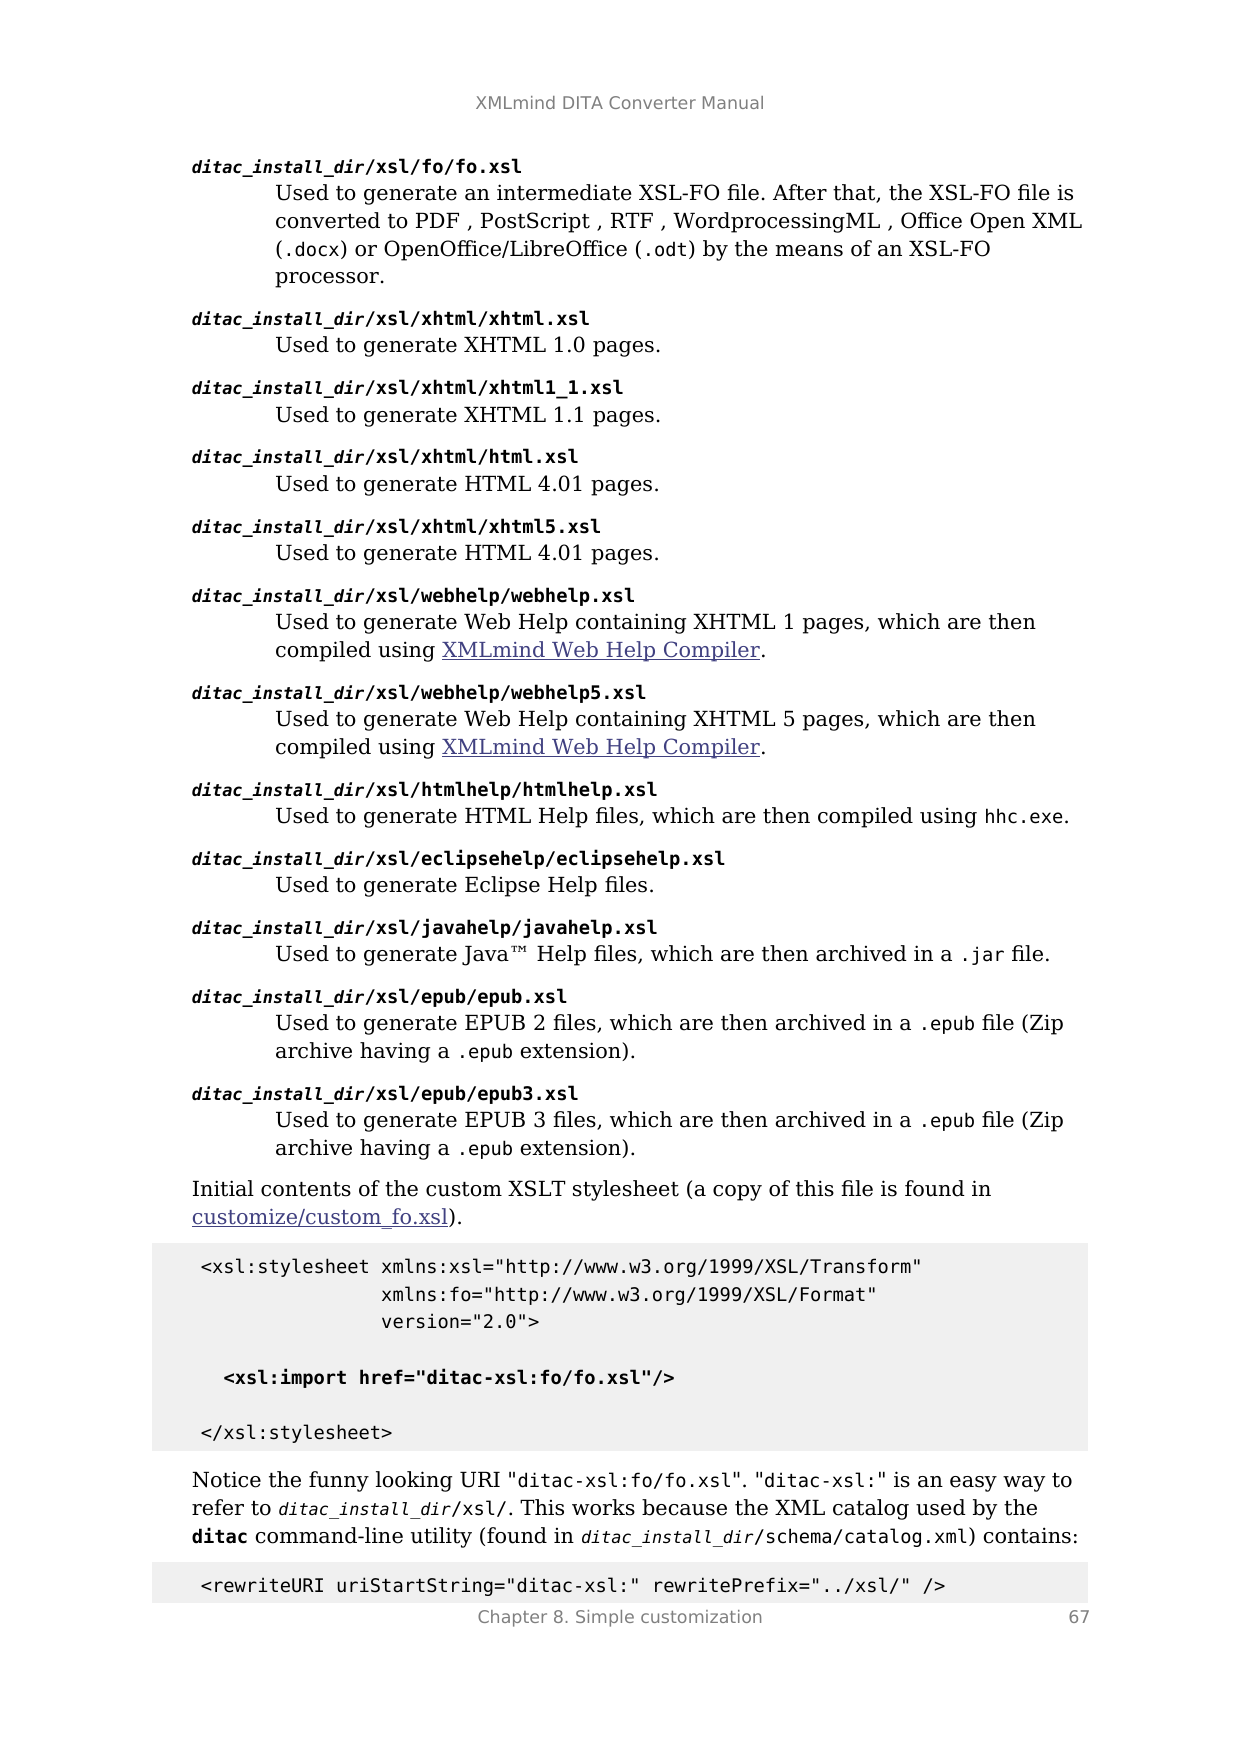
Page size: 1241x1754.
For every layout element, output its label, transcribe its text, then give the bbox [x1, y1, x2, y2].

list ditac_install_dir/xsl/xhtml/html.xsl [150, 441, 1090, 468]
list ditac_install_dir/xsl/xhtml/xhtml5.xsl [150, 510, 1090, 537]
list Used to generate HTML 4.01 pages. [233, 468, 1090, 496]
list Used to generate EPUB 3 files, which are then archived in a .epub file (Zip archive having a .epub extension). [233, 1105, 1090, 1160]
list Used to generate Web Help containing XHTML 1 pages, which are then compiled using XMLmind Web Help Compiler. [233, 607, 1090, 662]
list ditac_install_dir/xsl/epub/epub3.xsl [150, 1077, 1090, 1105]
list Used to generate HTML Help files, which are then compiled using hhc.exe. [233, 800, 1090, 828]
list Used to generate Web Help containing XHTML 5 pages, which are then compiled using XMLmind Web Help Compiler. [233, 703, 1090, 759]
list ditac_install_dir/xsl/xhtml/xhtml1_1.xsl [150, 371, 1090, 399]
list Used to generate HTML 4.01 pages. [233, 537, 1090, 565]
list ditac_install_dir/xsl/htmlhelp/htmlhelp.xsl [150, 773, 1090, 800]
list <xsl:stylesheet xmlns:xsl="http://www.w3.org/1999/XSL/Transform" xmlns:fo="http://www.w3.org/1999/XSL/Format" version="2.0"> <xsl:import href="ditac-xsl:fo/fo.xsl"/> </xsl:stylesheet> [152, 1243, 1088, 1451]
list Notice the funny looking URI "ditac-xsl:fo/fo.xsl". "ditac-xsl:" is an easy way to refer to ditac_install_dir/xsl/. This works because the XML catalog used by the ditac command-line utility (found in ditac_install_dir/schema/catalog.xml) contains: [150, 1465, 1090, 1548]
list Used to generate an intermediate XSL-FO file. After that, the XSL-FO file is converted to PDF , PostScript , RTF , WordprocessingML , Office Open XML (.docx) or OpenOffice/LibreOffice (.odt) by the means of an XSL-FO processor. [233, 178, 1090, 288]
list ditac_install_dir/xsl/webhelp/webhelp.xsl [150, 579, 1090, 607]
list ditac_install_dir/xsl/eclipsehelp/eclipsehelp.xsl [150, 842, 1090, 869]
list Initial contents of the custom XSLT stylesheet (a copy of this file is found in customize/custom_fo.xsl). [150, 1174, 1090, 1229]
list Used to generate EPUB 2 files, which are then archived in a .epub file (Zip archive having a .epub extension). [233, 1008, 1090, 1063]
list ditac_install_dir/xsl/epub/epub.xsl [150, 980, 1090, 1008]
list ditac_install_dir/xsl/javahelp/javahelp.xsl [150, 911, 1090, 939]
list ditac_install_dir/xsl/xhtml/xhtml.xsl [150, 302, 1090, 330]
list ditac_install_dir/xsl/webhelp/webhelp5.xsl [150, 676, 1090, 703]
list ditac_install_dir/xsl/fo/fo.xsl [150, 150, 1090, 178]
list Used to generate XHTML 1.1 pages. [233, 399, 1090, 427]
list <rewriteURI uriStartString="ditac-xsl:" rewritePrefix="../xsl/" /> [152, 1562, 1088, 1603]
list Used to generate Java™ Help files, which are then archived in a .jar file. [233, 939, 1090, 966]
list Used to generate Eclipse Help files. [233, 869, 1090, 897]
list Used to generate XHTML 1.0 pages. [233, 330, 1090, 358]
